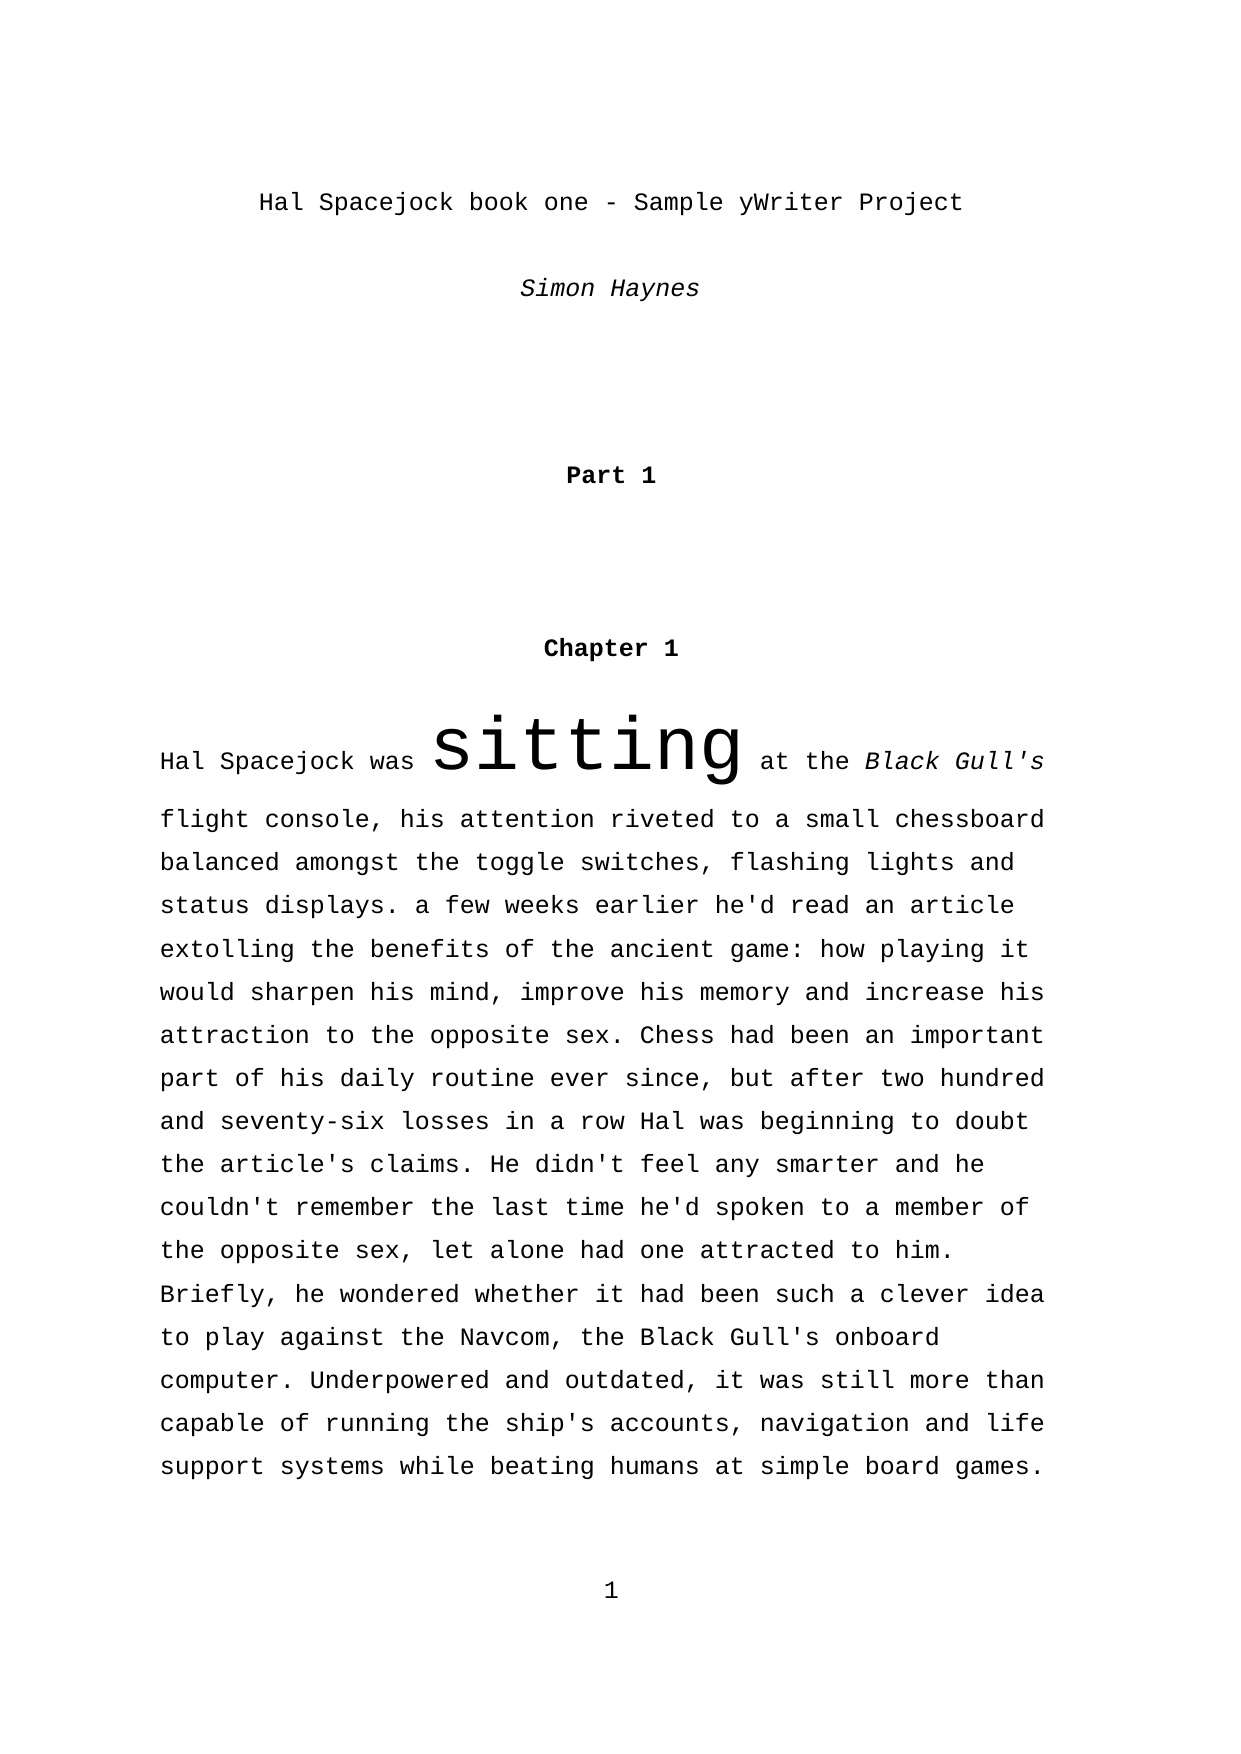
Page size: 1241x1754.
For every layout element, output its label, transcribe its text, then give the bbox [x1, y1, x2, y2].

text Simon Haynes [159, 276, 1063, 304]
subtitle Chapter 1 [159, 621, 1063, 664]
text Hal Spacejock book one - Sample yWriter Project [159, 189, 1063, 217]
subtitle Part 1 [159, 448, 1063, 491]
text Hal Spacejock was sitting at the Black Gull's flight console, his attention riveted to a small chessboard balanced amongst the toggle switches, flashing lights and status displays. a few weeks earlier he'd read an article extolling the benefits of the ancient game: how playing it would sharpen his mind, improve his memory and increase his attraction to the opposite sex. Chess had been an important part of his daily routine ever since, but after two hundred and seventy-six losses in a row Hal was beginning to doubt the article's claims. He didn't feel any smarter and he couldn't remember the last time he'd spoken to a member of the opposite sex, let alone had one attracted to him. Briefly, he wondered whether it had been such a clever idea to play against the Navcom, the Black Gull's onboard computer. Underpowered and outdated, it was still more than capable of running the ship's accounts, navigation and life support systems while beating humans at simple board games. [159, 707, 1063, 1482]
